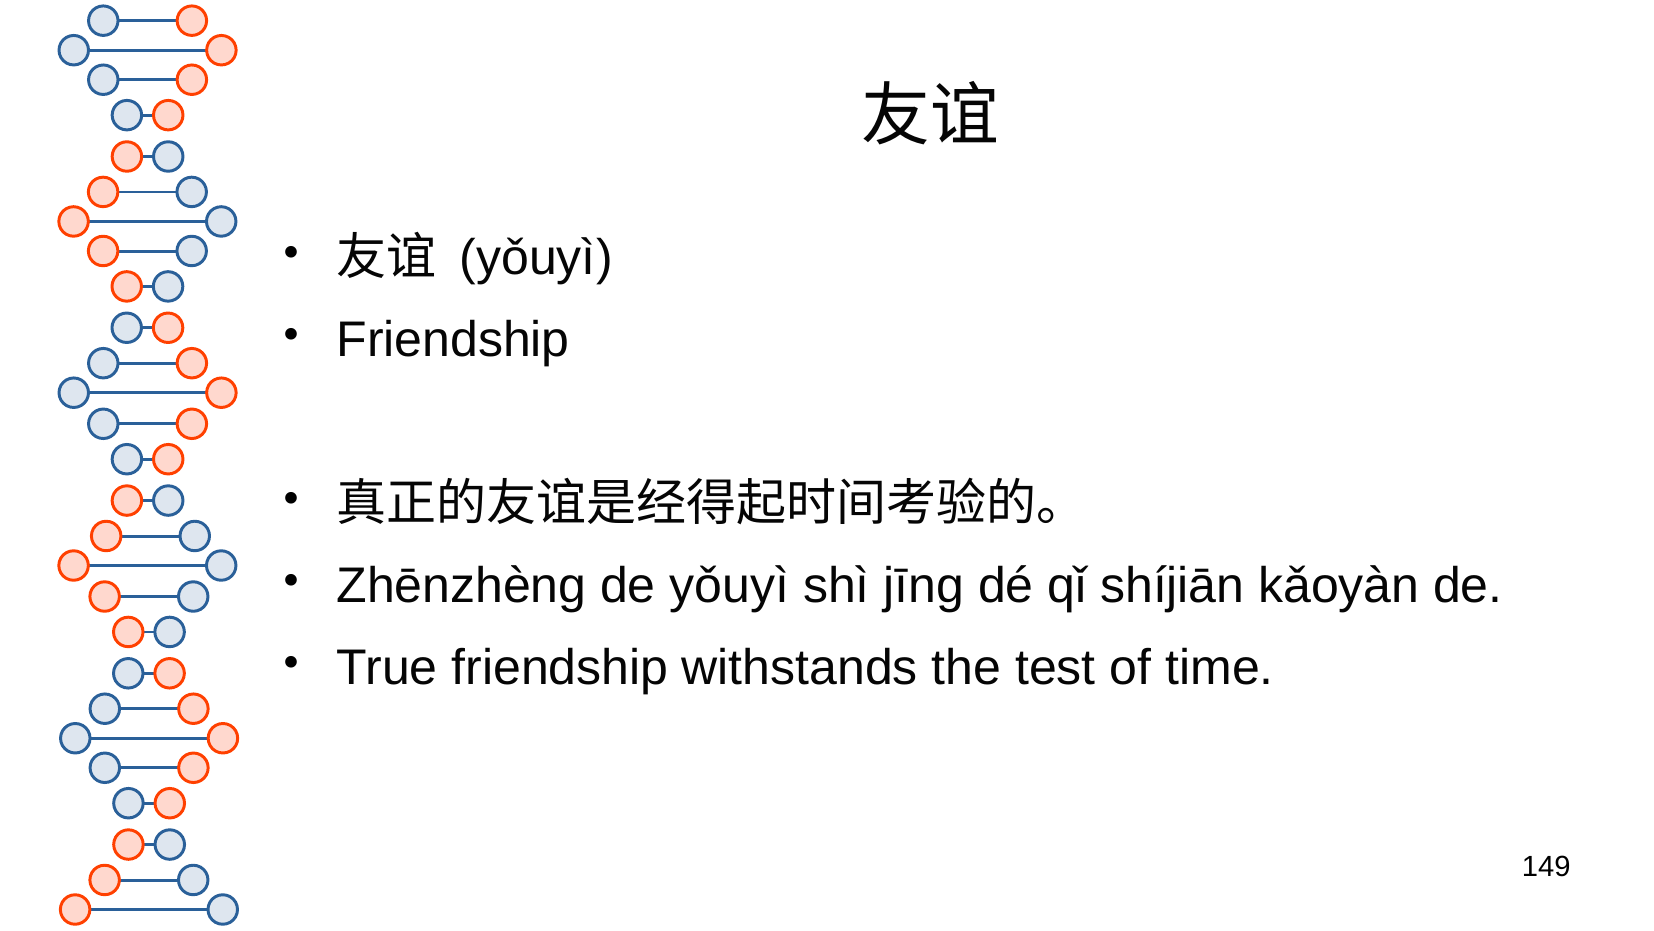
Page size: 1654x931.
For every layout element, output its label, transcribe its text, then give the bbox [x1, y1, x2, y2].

list 友谊 (yǒuyì) Friendship 真正的友谊是经得起时间考验的。 Zhēnzhèng de yǒuyì shì jīng dé qǐ shíjiān kǎoyàn de. True friendship withstands the test of time. [265, 224, 1595, 764]
title 友谊 [265, 35, 1595, 189]
